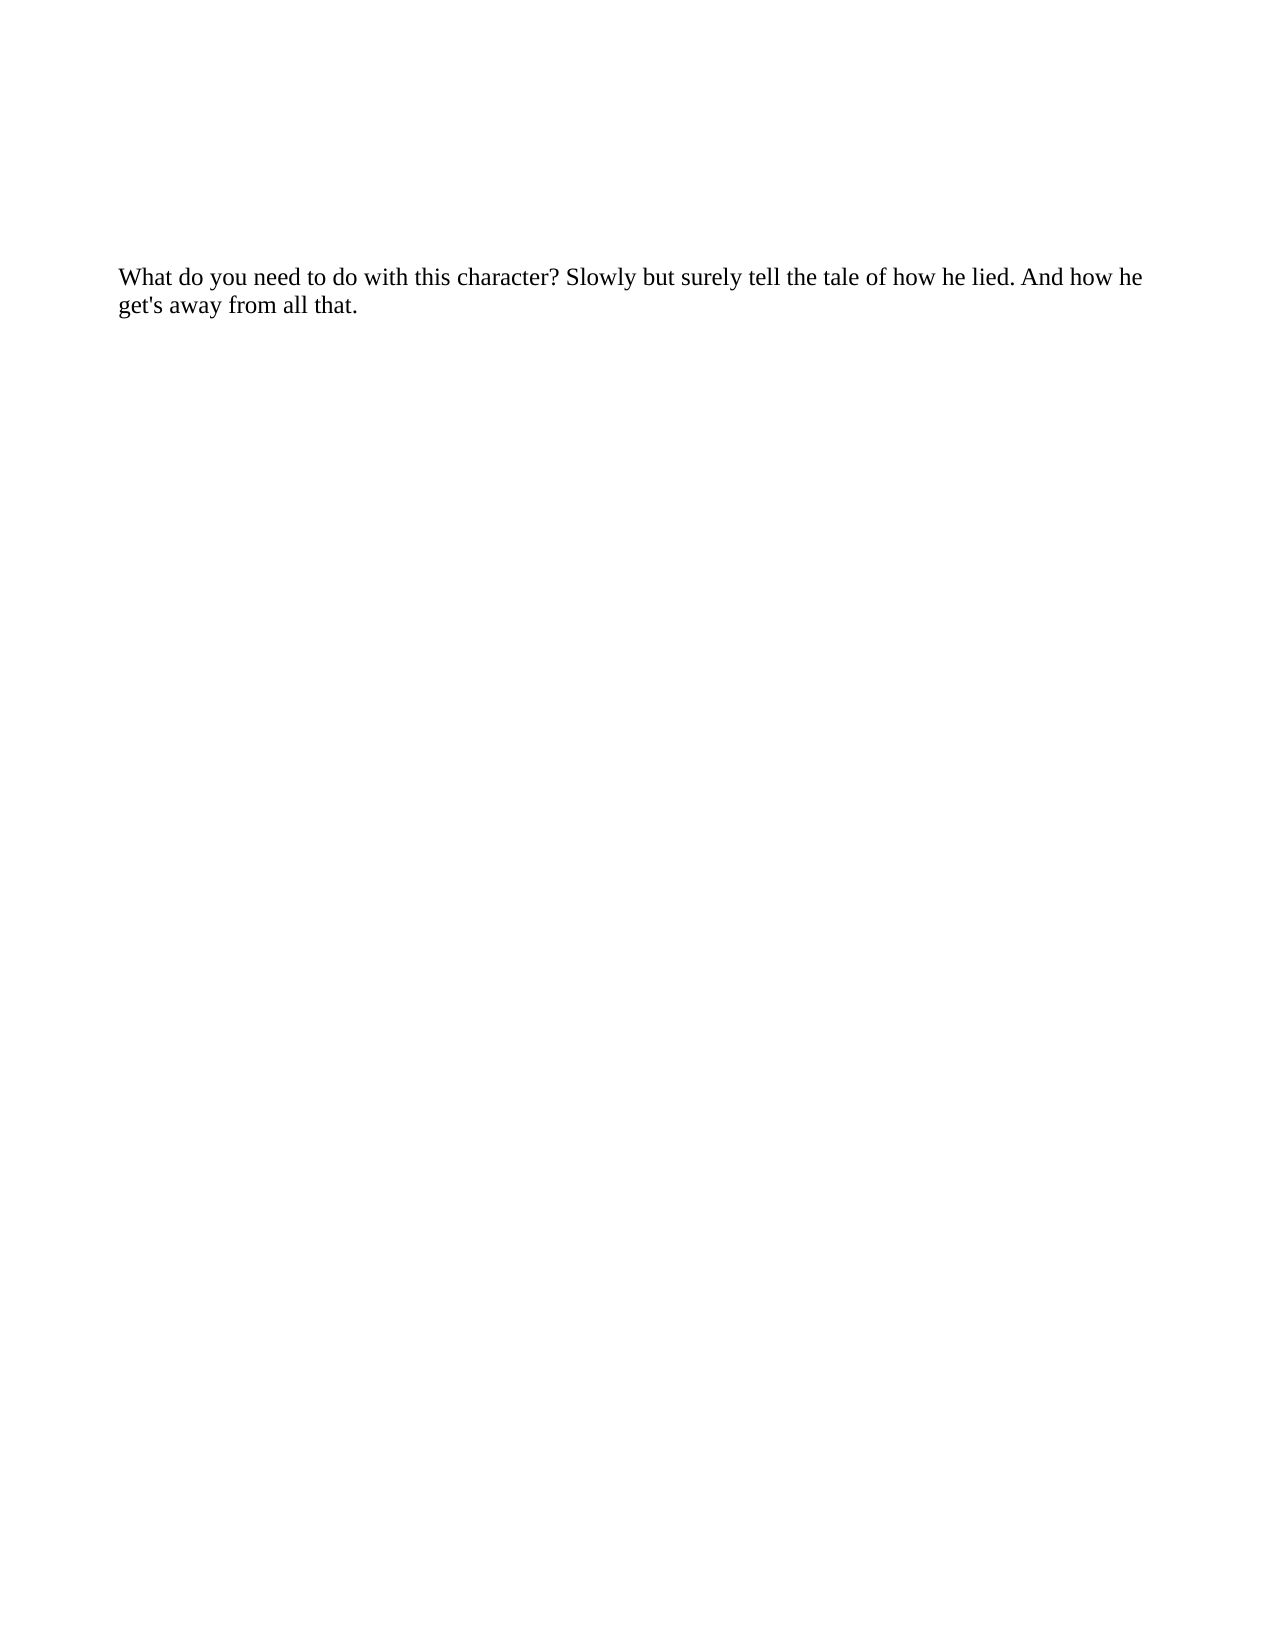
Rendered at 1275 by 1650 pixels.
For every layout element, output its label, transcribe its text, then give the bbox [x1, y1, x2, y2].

text What do you need to do with this character? Slowly but surely tell the tale of how he lied. And how he get's away from all that. [118, 233, 1157, 319]
